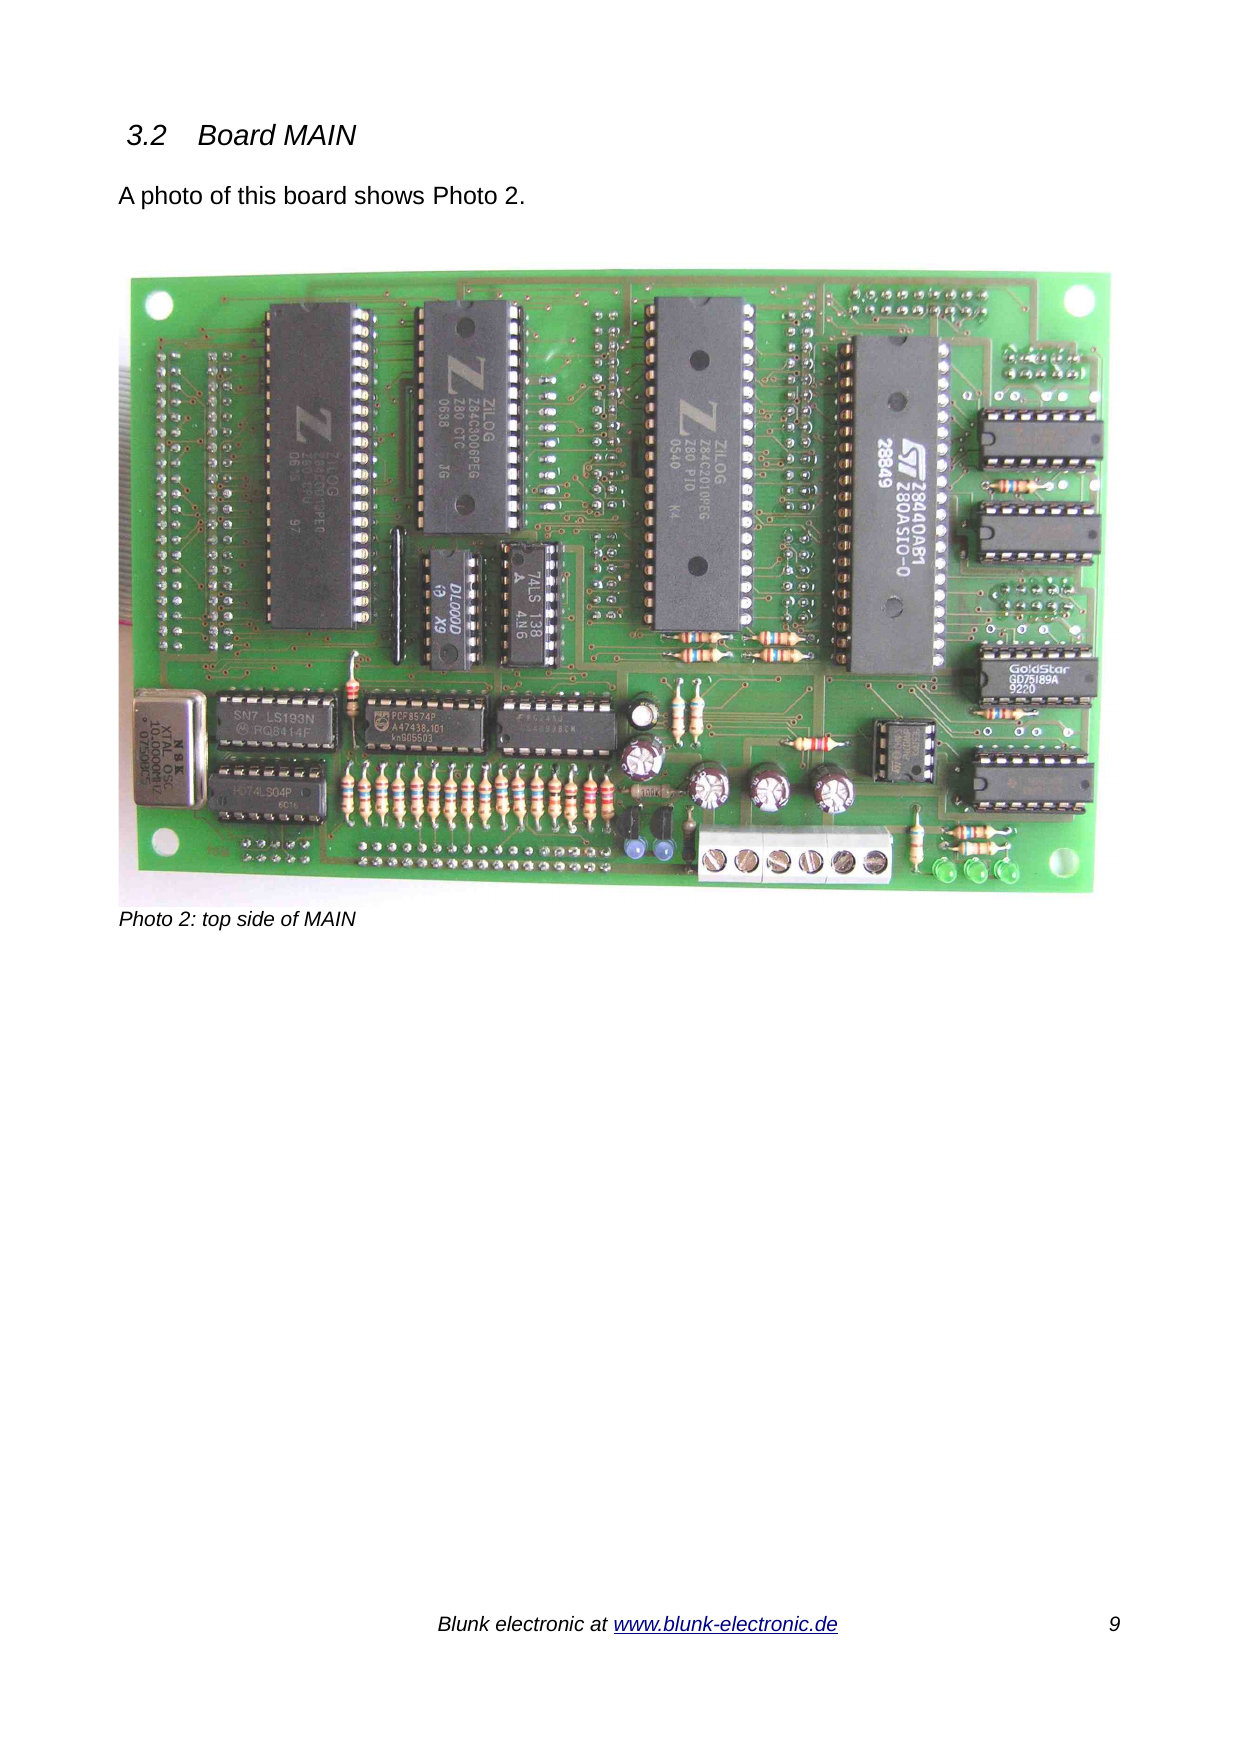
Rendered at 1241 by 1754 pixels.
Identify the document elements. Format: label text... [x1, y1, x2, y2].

subtitle Board MAIN [118, 118, 1122, 152]
text Photo 2: top side of MAIN [118, 907, 1122, 931]
text A photo of this board shows Photo 2. [118, 181, 1122, 209]
picture [118, 263, 1123, 907]
